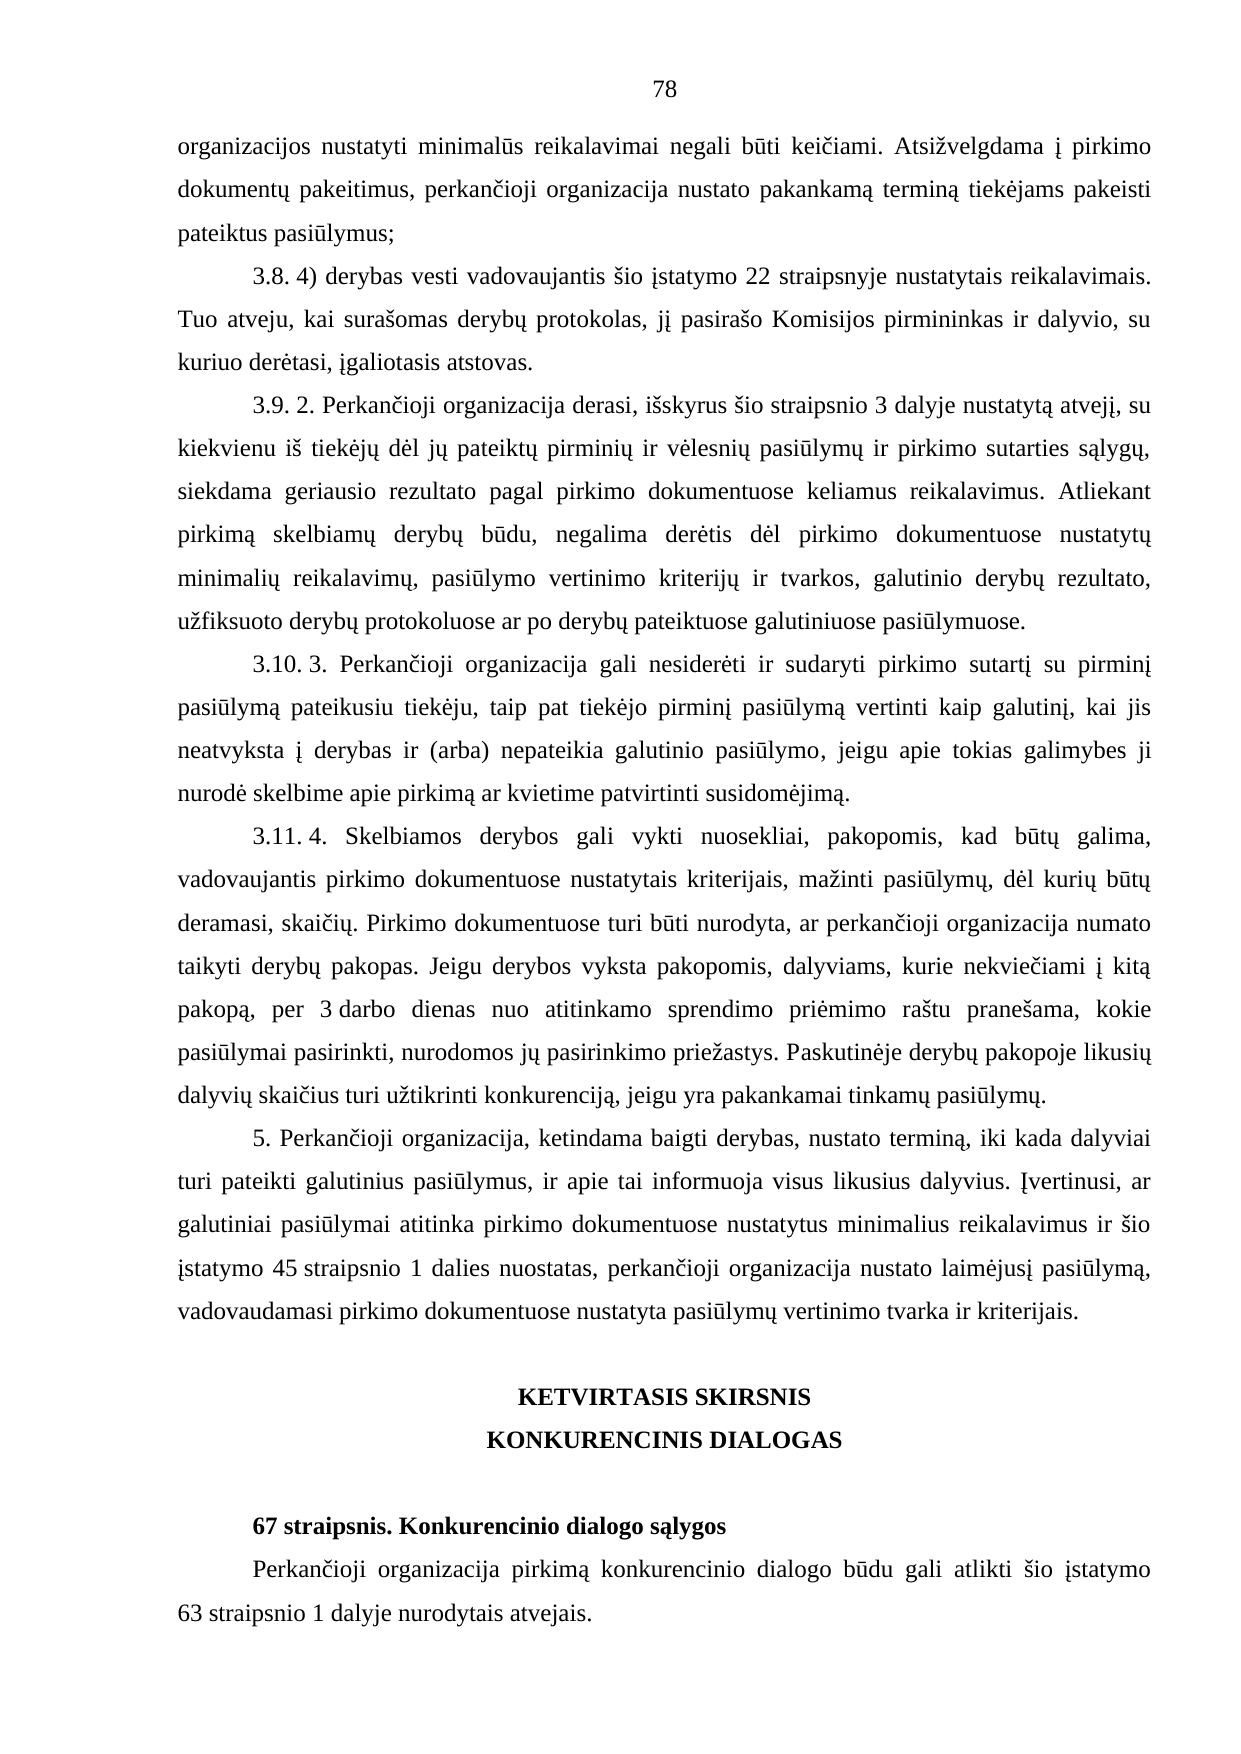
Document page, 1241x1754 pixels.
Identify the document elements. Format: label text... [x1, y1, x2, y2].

text 67 straipsnis. Konkurencinio dialogo sąlygos [177, 1511, 1152, 1540]
subtitle 3. Perkančioji organizacija gali nesiderėti ir sudaryti pirkimo sutartį su pirminį pasiūlymą pateikusiu tiekėju, taip pat tiekėjo pirminį pasiūlymą vertinti kaip galutinį, kai jis neatvyksta į derybas ir (arba) nepateikia galutinio pasiūlymo, jeigu apie tokias galimybes ji nurodė skelbime apie pirkimą ar kvietime patvirtinti susidomėjimą. [177, 649, 1152, 807]
text Perkančioji organizacija pirkimą konkurencinio dialogo būdu gali atlikti šio įstatymo 63 straipsnio 1 dalyje nurodytais atvejais. [177, 1554, 1152, 1626]
subtitle 2. Perkančioji organizacija derasi, išskyrus šio straipsnio 3 dalyje nustatytą atvejį, su kiekvienu iš tiekėjų dėl jų pateiktų pirminių ir vėlesnių pasiūlymų ir pirkimo sutarties sąlygų, siekdama geriausio rezultato pagal pirkimo dokumentuose keliamus reikalavimus. Atliekant pirkimą skelbiamų derybų būdu, negalima derėtis dėl pirkimo dokumentuose nustatytų minimalių reikalavimų, pasiūlymo vertinimo kriterijų ir tvarkos, galutinio derybų rezultato, užfiksuoto derybų protokoluose ar po derybų pateiktuose galutiniuose pasiūlymuose. [177, 390, 1152, 634]
subtitle organizacijos nustatyti minimalūs reikalavimai negali būti keičiami. Atsižvelgdama į pirkimo dokumentų pakeitimus, perkančioji organizacija nustato pakankamą terminą tiekėjams pakeisti pateiktus pasiūlymus; [177, 131, 1152, 246]
text 5. Perkančioji organizacija, ketindama baigti derybas, nustato terminą, iki kada dalyviai turi pateikti galutinius pasiūlymus, ir apie tai informuoja visus likusius dalyvius. Įvertinusi, ar galutiniai pasiūlymai atitinka pirkimo dokumentuose nustatytus minimalius reikalavimus ir šio įstatymo 45 straipsnio 1 dalies nuostatas, perkančioji organizacija nustato laimėjusį pasiūlymą, vadovaudamasi pirkimo dokumentuose nustatyta pasiūlymų vertinimo tvarka ir kriterijais. [177, 1123, 1152, 1324]
subtitle 4) derybas vesti vadovaujantis šio įstatymo 22 straipsnyje nustatytais reikalavimais. Tuo atveju, kai surašomas derybų protokolas, jį pasirašo Komisijos pirmininkas ir dalyvio, su kuriuo derėtasi, įgaliotasis atstovas. [177, 261, 1152, 376]
text KONKURENCINIS DIALOGAS [177, 1425, 1152, 1454]
text KETVIRTASIS SKIRSNIS [177, 1382, 1152, 1411]
subtitle 4. Skelbiamos derybos gali vykti nuosekliai, pakopomis, kad būtų galima, vadovaujantis pirkimo dokumentuose nustatytais kriterijais, mažinti pasiūlymų, dėl kurių būtų deramasi, skaičių. Pirkimo dokumentuose turi būti nurodyta, ar perkančioji organizacija numato taikyti derybų pakopas. Jeigu derybos vyksta pakopomis, dalyviams, kurie nekviečiami į kitą pakopą, per 3 darbo dienas nuo atitinkamo sprendimo priėmimo raštu pranešama, kokie pasiūlymai pasirinkti, nurodomos jų pasirinkimo priežastys. Paskutinėje derybų pakopoje likusių dalyvių skaičius turi užtikrinti konkurenciją, jeigu yra pakankamai tinkamų pasiūlymų. [177, 821, 1152, 1109]
